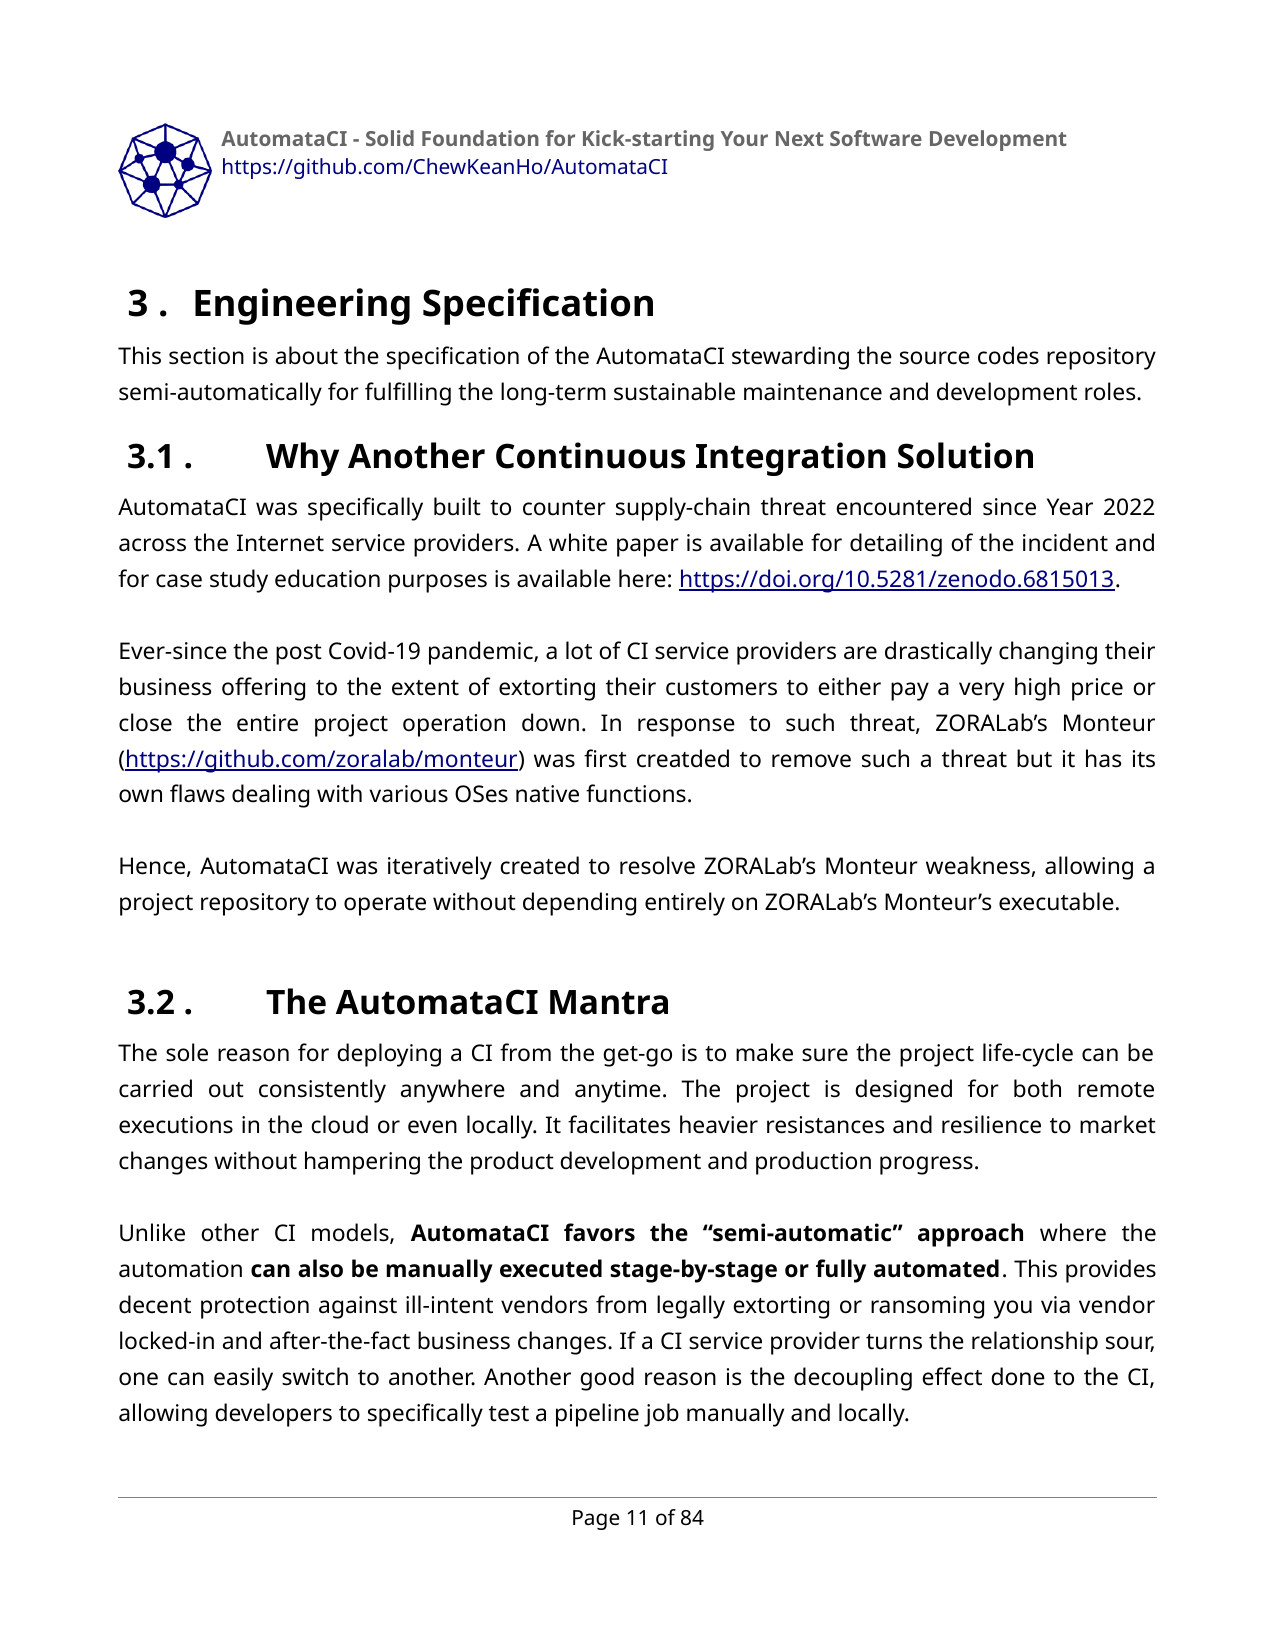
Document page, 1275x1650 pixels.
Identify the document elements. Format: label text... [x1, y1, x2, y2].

text Ever-since the post Covid-19 pandemic, a lot of CI service providers are drastically changing their business offering to the extent of extorting their customers to either pay a very high price or close the entire project operation down. In response to such threat, ZORALab’s Monteur (https://github.com/zoralab/monteur) was first creatded to remove such a threat but it has its own flaws dealing with various OSes native functions. [118, 635, 1157, 810]
text Hence, AutomataCI was iteratively created to resolve ZORALab’s Monteur weakness, allowing a project repository to operate without depending entirely on ZORALab’s Monteur’s executable. [118, 850, 1157, 917]
text AutomataCI was specifically built to counter supply-chain threat encountered since Year 2022 across the Internet service providers. A white paper is available for detailing of the incident and for case study education purposes is available here: https://doi.org/10.5281/zenodo.6815013. [118, 491, 1157, 594]
text The sole reason for deploying a CI from the get-go is to make sure the project life-cycle can be carried out consistently anywhere and anytime. The project is designed for both remote executions in the cloud or even locally. It facilitates heavier resistances and resilience to market changes without hampering the product development and production progress. [118, 1037, 1157, 1176]
subtitle Engineering Specification [118, 278, 1157, 327]
subtitle Why Another Continuous Integration Solution [118, 433, 1157, 478]
text Unlike other CI models, AutomataCI favors the “semi-automatic” approach where the automation can also be manually executed stage-by-stage or fully automated. This provides decent protection against ill-intent vendors from legally extorting or ransoming you via vendor locked-in and after-the-fact business changes. If a CI service provider turns the relationship sour, one can easily switch to another. Another good reason is the decoupling effect done to the CI, allowing developers to specifically test a pipeline job manually and locally. [118, 1217, 1157, 1428]
subtitle The AutomataCI Mantra [118, 979, 1157, 1025]
text This section is about the specification of the AutomataCI stewarding the source codes repository semi-automatically for fulfilling the long-term sustainable maintenance and development roles. [118, 340, 1157, 407]
picture [118, 123, 212, 218]
